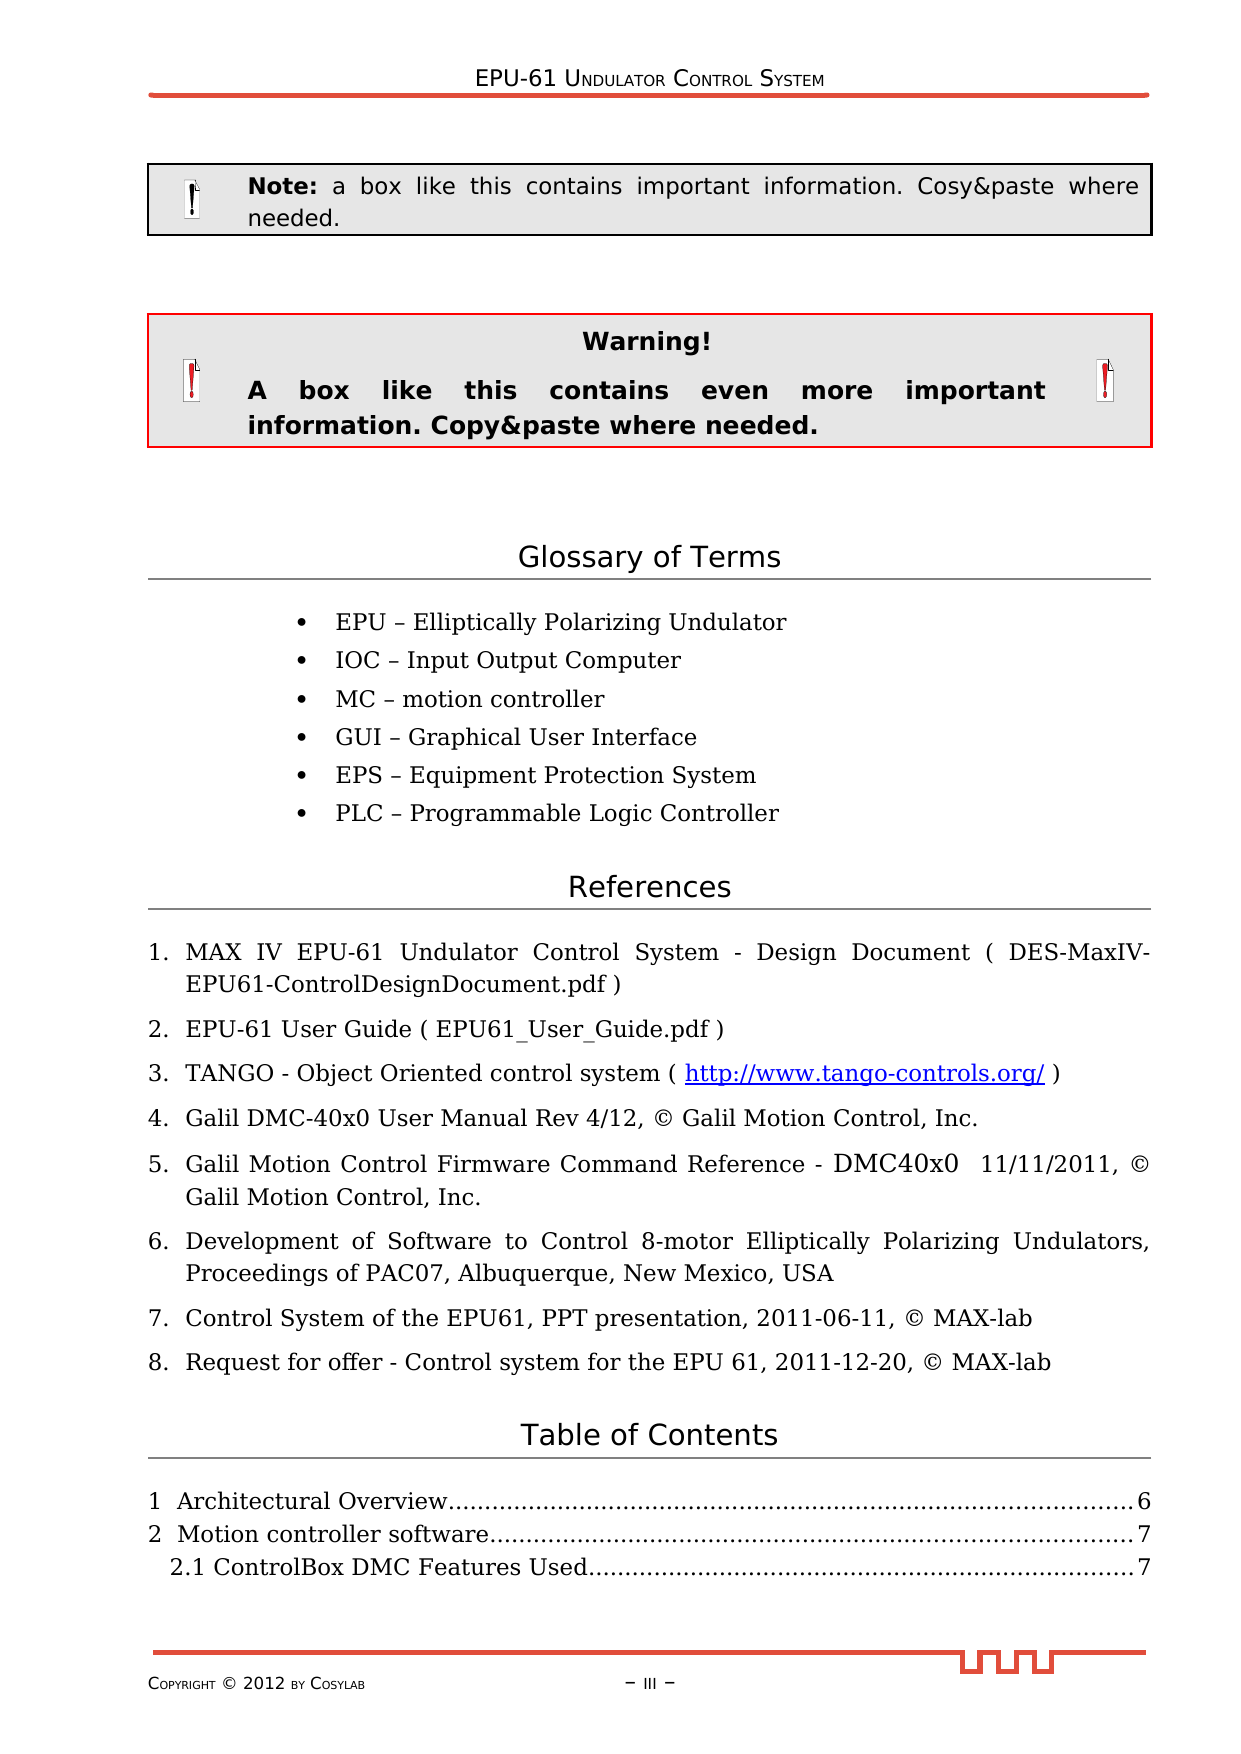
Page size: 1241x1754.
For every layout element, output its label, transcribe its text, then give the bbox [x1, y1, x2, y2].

list Galil DMC-40x0 User Manual Rev 4/12, © Galil Motion Control, Inc. [148, 1105, 1151, 1132]
list EPU – Elliptically Polarizing Undulator [298, 609, 1151, 636]
list EPU-61 User Guide ( EPU61_User_Guide.pdf ) [148, 1016, 1151, 1043]
list EPS – Equipment Protection System [298, 762, 1151, 789]
list MC – motion controller [298, 686, 1151, 712]
subtitle References [148, 870, 1151, 908]
table_header [149, 165, 236, 234]
list Request for offer - Control system for the EPU 61, 2011-12-20, © MAX-lab [148, 1349, 1151, 1376]
table_header Note: a box like this contains important information. Cosy&paste where needed. [236, 165, 1150, 234]
table_header Warning! [235, 315, 1058, 362]
list IOC – Input Output Computer [298, 648, 1151, 674]
table_header [149, 315, 235, 446]
list Control System of the EPU61, PPT presentation, 2011-06-11, © MAX-lab [148, 1305, 1151, 1331]
list TANGO - Object Oriented control system ( http://www.tango-controls.org/ ) [148, 1060, 1151, 1087]
subtitle Table of Contents [148, 1419, 1151, 1457]
subtitle Glossary of Terms [148, 540, 1151, 578]
table_header [1059, 315, 1150, 446]
text 2.1 ControlBox DMC Features Used 7 [148, 1554, 1151, 1581]
list Galil Motion Control Firmware Command Reference - DMC40x0 11/11/2011, © Galil Motion Control, Inc. [148, 1149, 1151, 1211]
list PLC – Programmable Logic Controller [298, 801, 1151, 827]
list Development of Software to Control 8-motor Elliptically Polarizing Undulators, Proceedings of PAC07, Albuquerque, New Mexico, USA [148, 1228, 1151, 1287]
text 1 Architectural Overview 6 [148, 1488, 1151, 1515]
text 2 Motion controller software 7 [148, 1521, 1151, 1548]
list MAX IV EPU-61 Undulator Control System - Design Document ( DES-MaxIV-EPU61-ControlDesignDocument.pdf ) [148, 939, 1151, 998]
list GUI – Graphical User Interface [298, 724, 1151, 751]
table_cell A box like this contains even more important information. Copy&paste where needed. [235, 362, 1058, 446]
